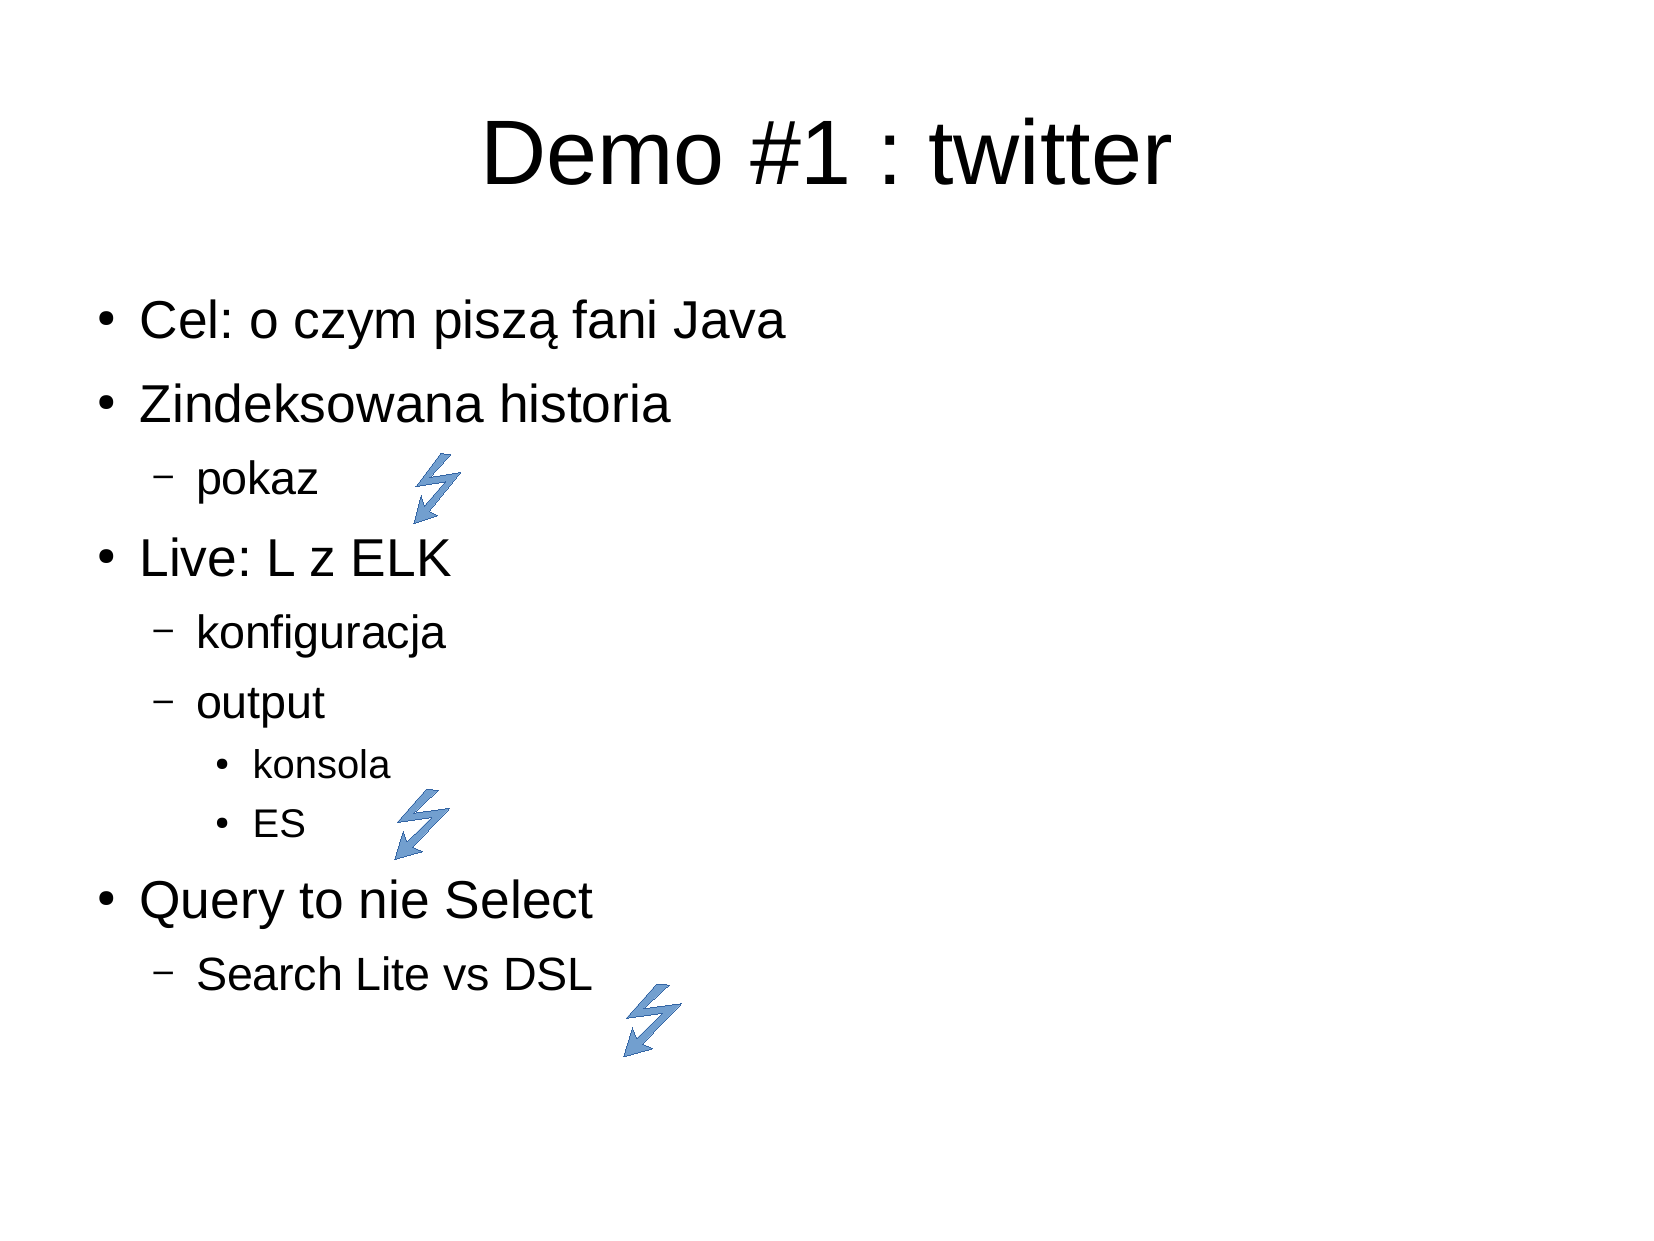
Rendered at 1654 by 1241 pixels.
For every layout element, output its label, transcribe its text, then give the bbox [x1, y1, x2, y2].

text_box [394, 789, 450, 860]
text_box [413, 453, 461, 524]
title Demo #1 : twitter [82, 49, 1571, 257]
text_box [623, 984, 682, 1057]
list Cel: o czym piszą fani Java Zindeksowana historia pokaz Live: L z ELK konfiguracja output konsola ES Query to nie Select Search Lite vs DSL [82, 290, 1571, 1010]
